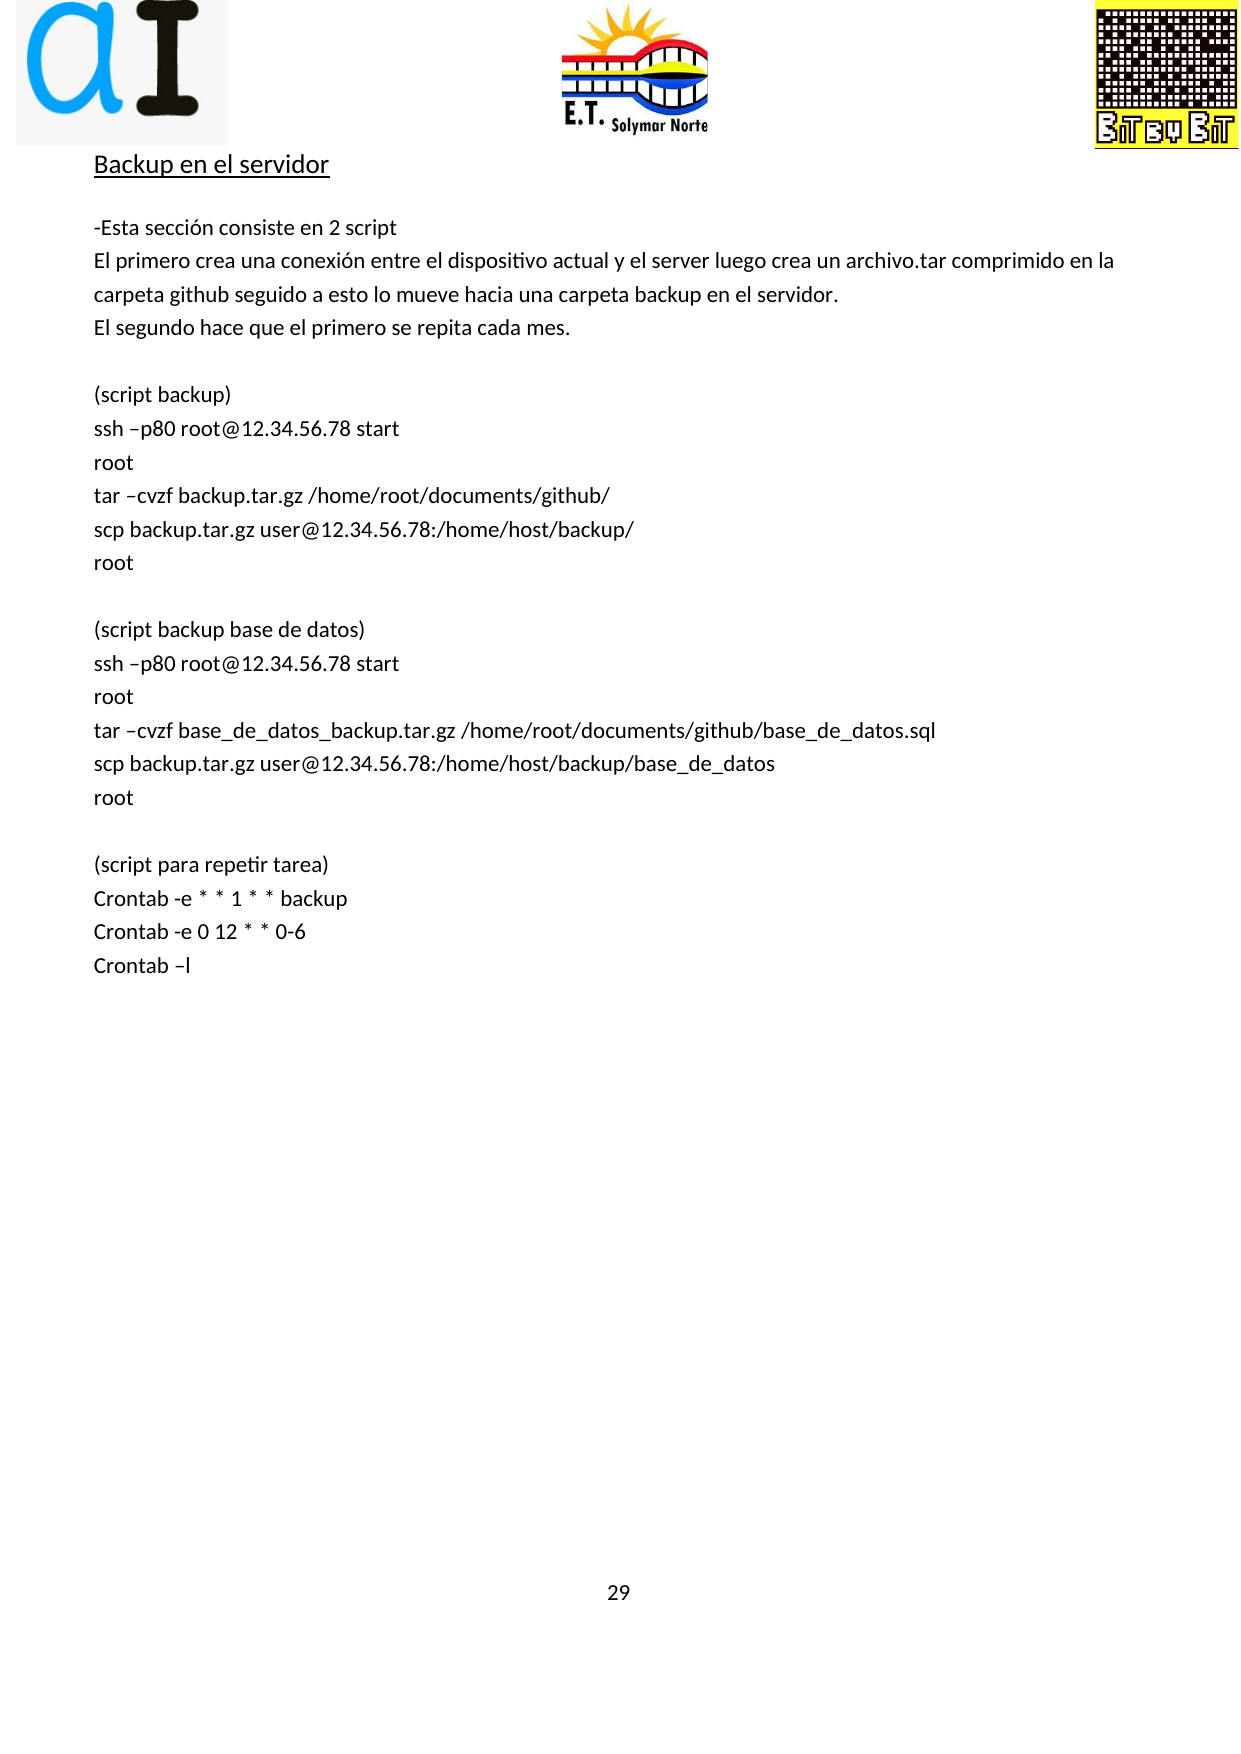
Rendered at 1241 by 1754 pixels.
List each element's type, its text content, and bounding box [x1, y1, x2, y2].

text (script backup base de datos) [94, 615, 1143, 643]
text root [94, 548, 1143, 576]
text scp backup.tar.gz user@12.34.56.78:/home/host/backup/base_de_datos [94, 749, 1143, 777]
picture [1094, 0, 1239, 149]
text root [94, 682, 1143, 710]
text tar –cvzf backup.tar.gz /home/root/documents/github/ [94, 481, 1143, 509]
text Crontab -e 0 12 * * 0-6 [94, 917, 1143, 945]
text (script backup) [94, 381, 1143, 408]
text -Esta sección consiste en 2 script [94, 213, 1143, 241]
text scp backup.tar.gz user@12.34.56.78:/home/host/backup/ [94, 515, 1143, 543]
text El segundo hace que el primero se repita cada mes. [94, 313, 1143, 341]
text El primero crea una conexión entre el dispositivo actual y el server luego crea un archivo.tar comprimido en la carpeta github seguido a esto lo mueve hacia una carpeta backup en el servidor. [94, 246, 1143, 308]
text root [94, 783, 1143, 811]
text root [94, 448, 1143, 476]
text (script para repetir tarea) [94, 850, 1143, 878]
text Crontab –l [94, 951, 1143, 979]
picture [561, 0, 708, 146]
picture [16, 0, 228, 146]
text ssh –p80 root@12.34.56.78 start [94, 414, 1143, 442]
text Backup en el servidor [94, 148, 1143, 181]
text ssh –p80 root@12.34.56.78 start [94, 649, 1143, 677]
text tar –cvzf base_de_datos_backup.tar.gz /home/root/documents/github/base_de_datos.sql [94, 716, 1143, 744]
text Crontab -e * * 1 * * backup [94, 884, 1143, 912]
